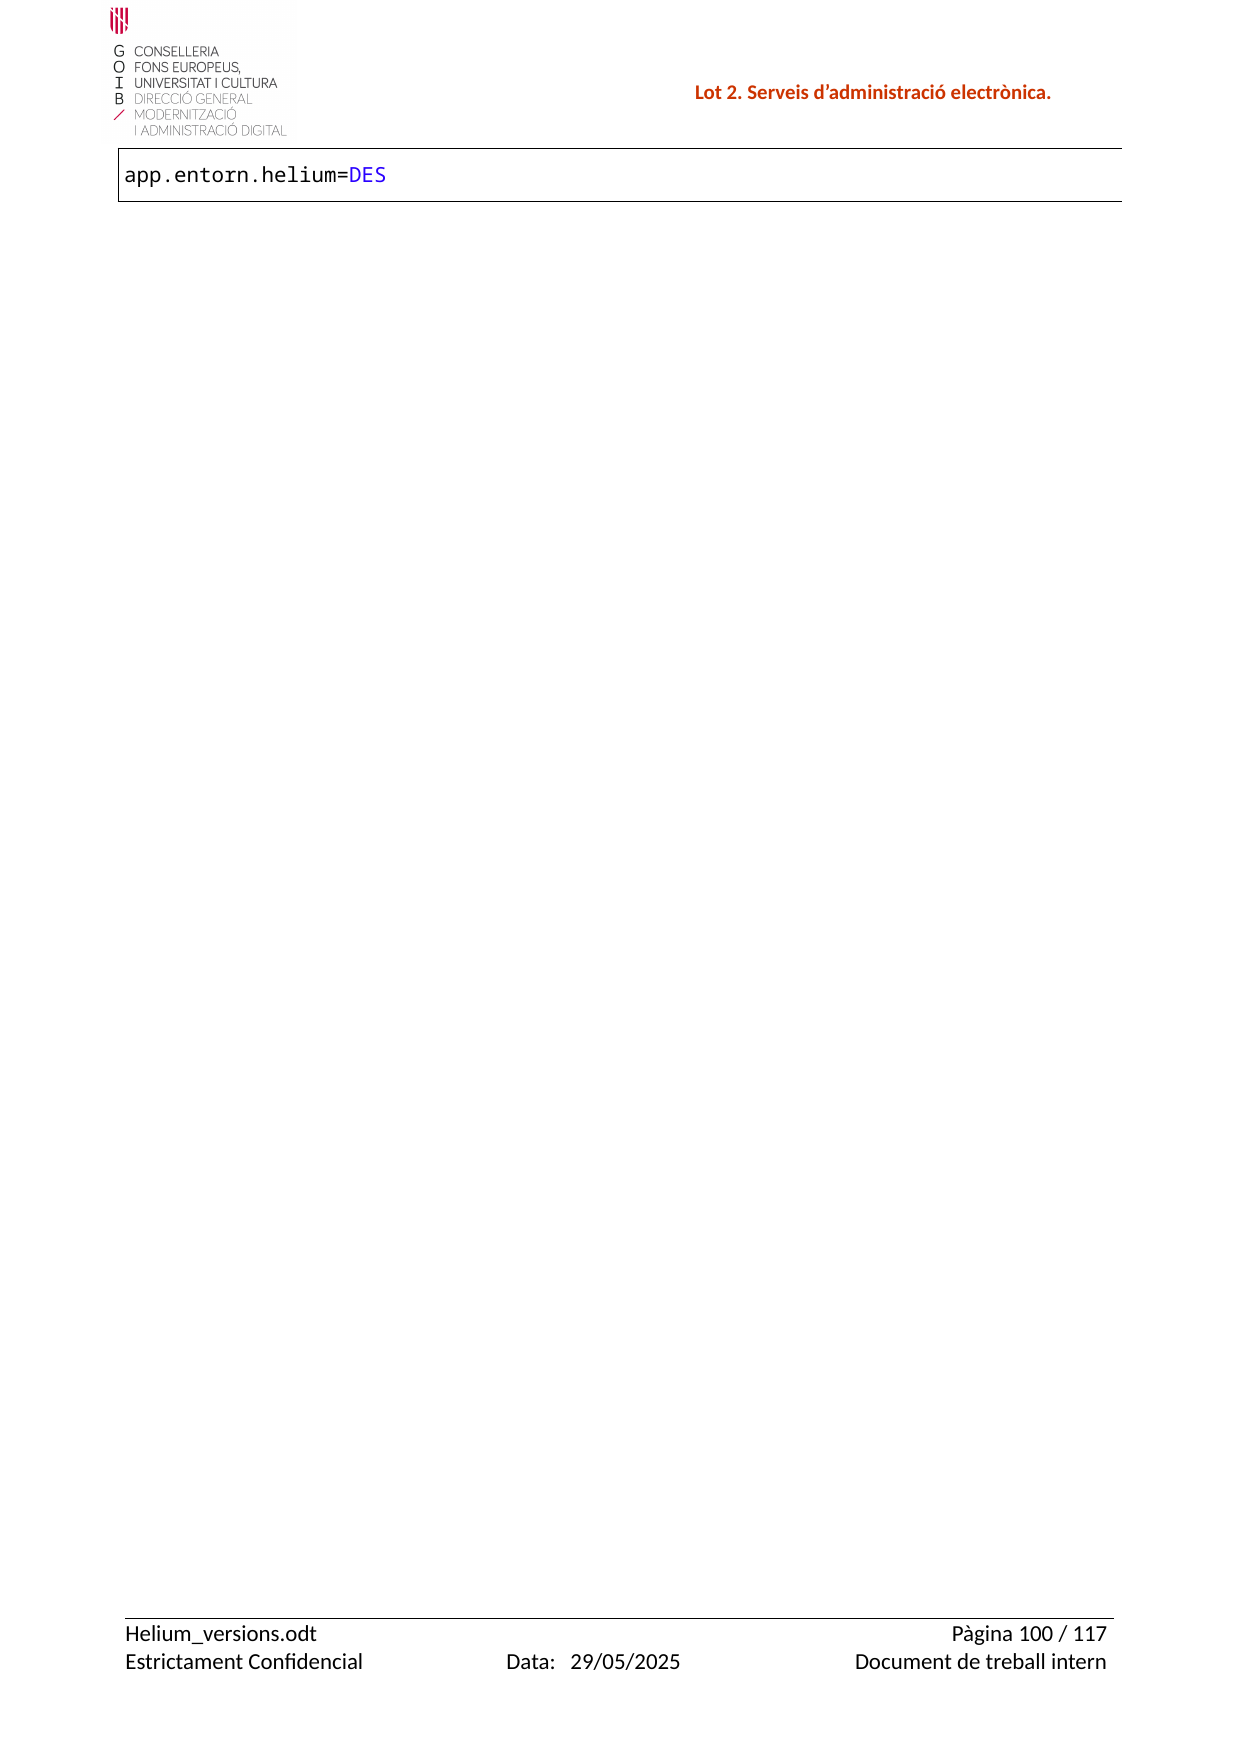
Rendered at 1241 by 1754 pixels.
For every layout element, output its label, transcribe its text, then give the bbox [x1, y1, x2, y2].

table_header app.entorn.helium=DES [119, 149, 1122, 201]
picture [100, 0, 297, 144]
